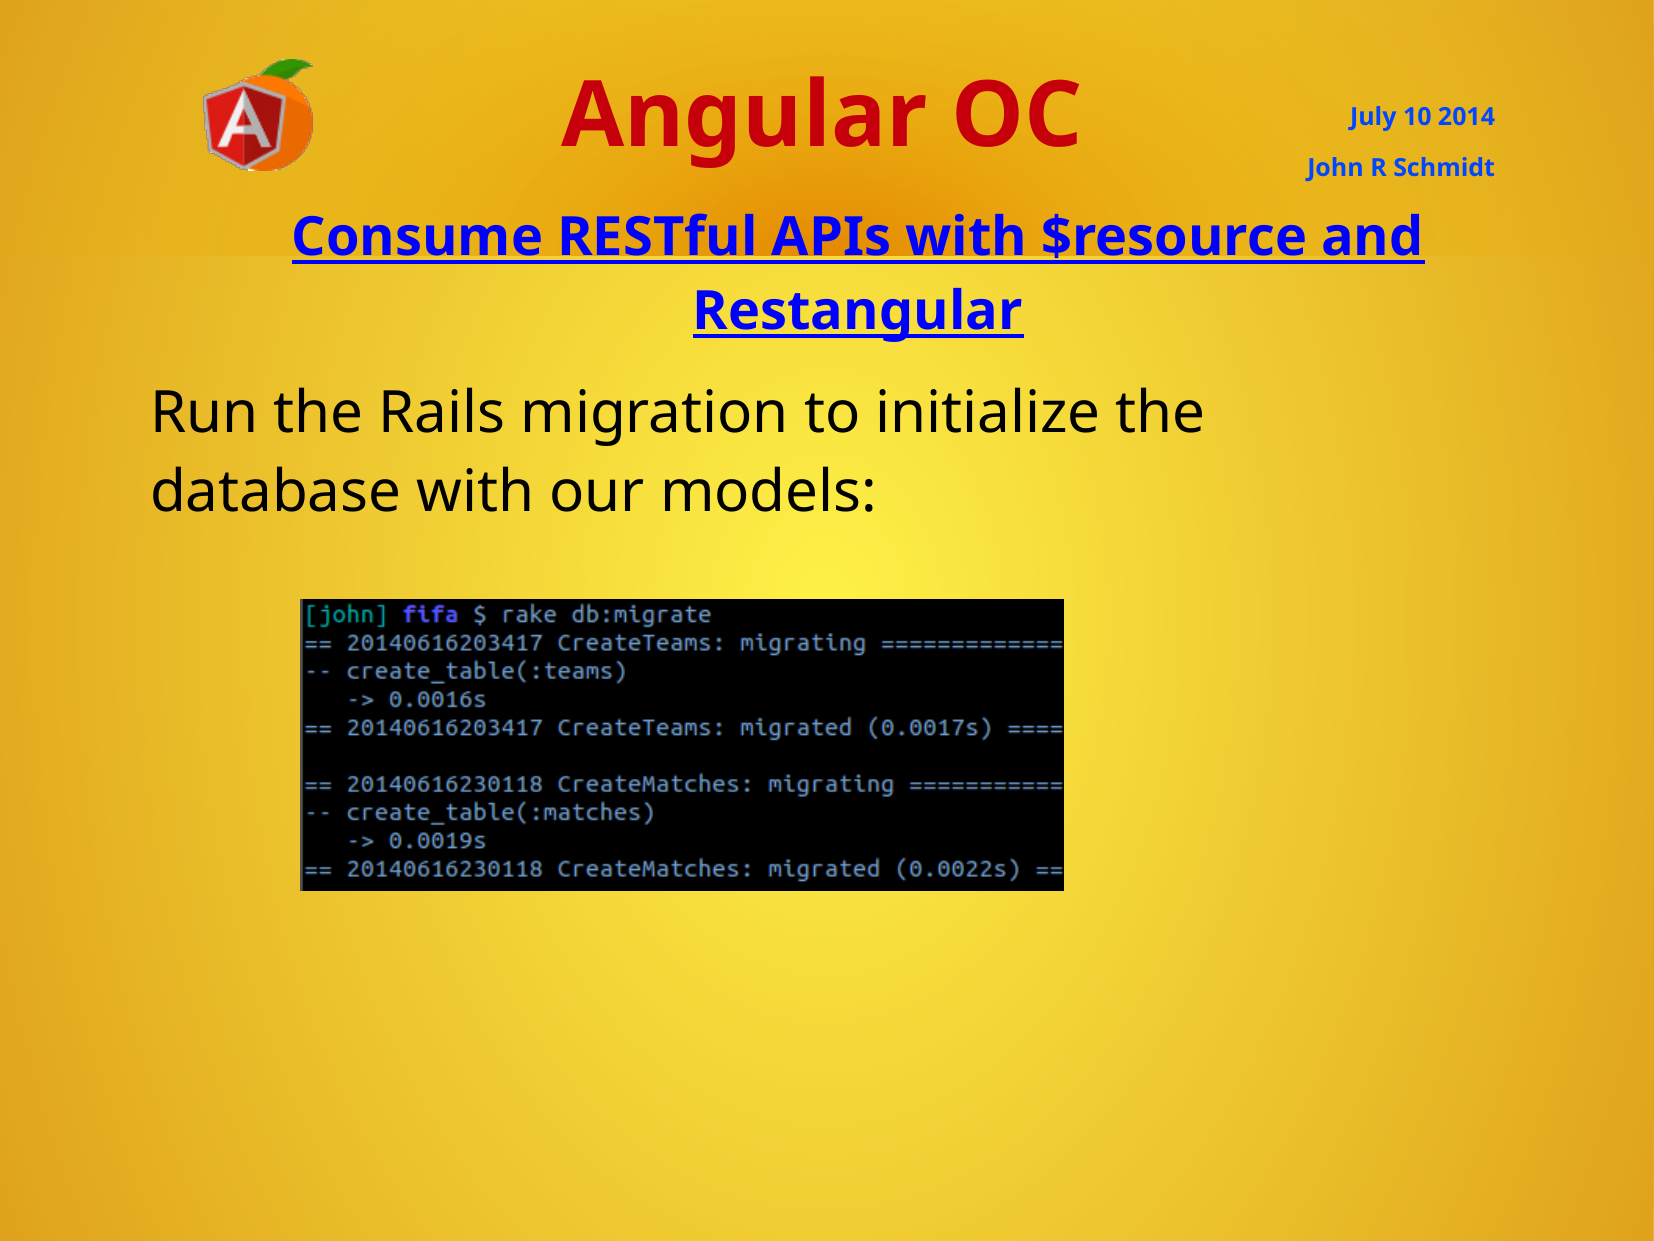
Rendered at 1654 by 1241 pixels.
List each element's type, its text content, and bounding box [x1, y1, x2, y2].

text_box July 10 2014 John R Schmidt [1260, 74, 1510, 196]
title Angular OC [560, 57, 1086, 165]
picture [300, 599, 1064, 891]
picture [202, 59, 316, 171]
subtitle Run the Rails migration to initialize the database with our models: [150, 374, 1441, 526]
text_box Consume RESTful APIs with $resource and Restangular [150, 240, 1567, 304]
